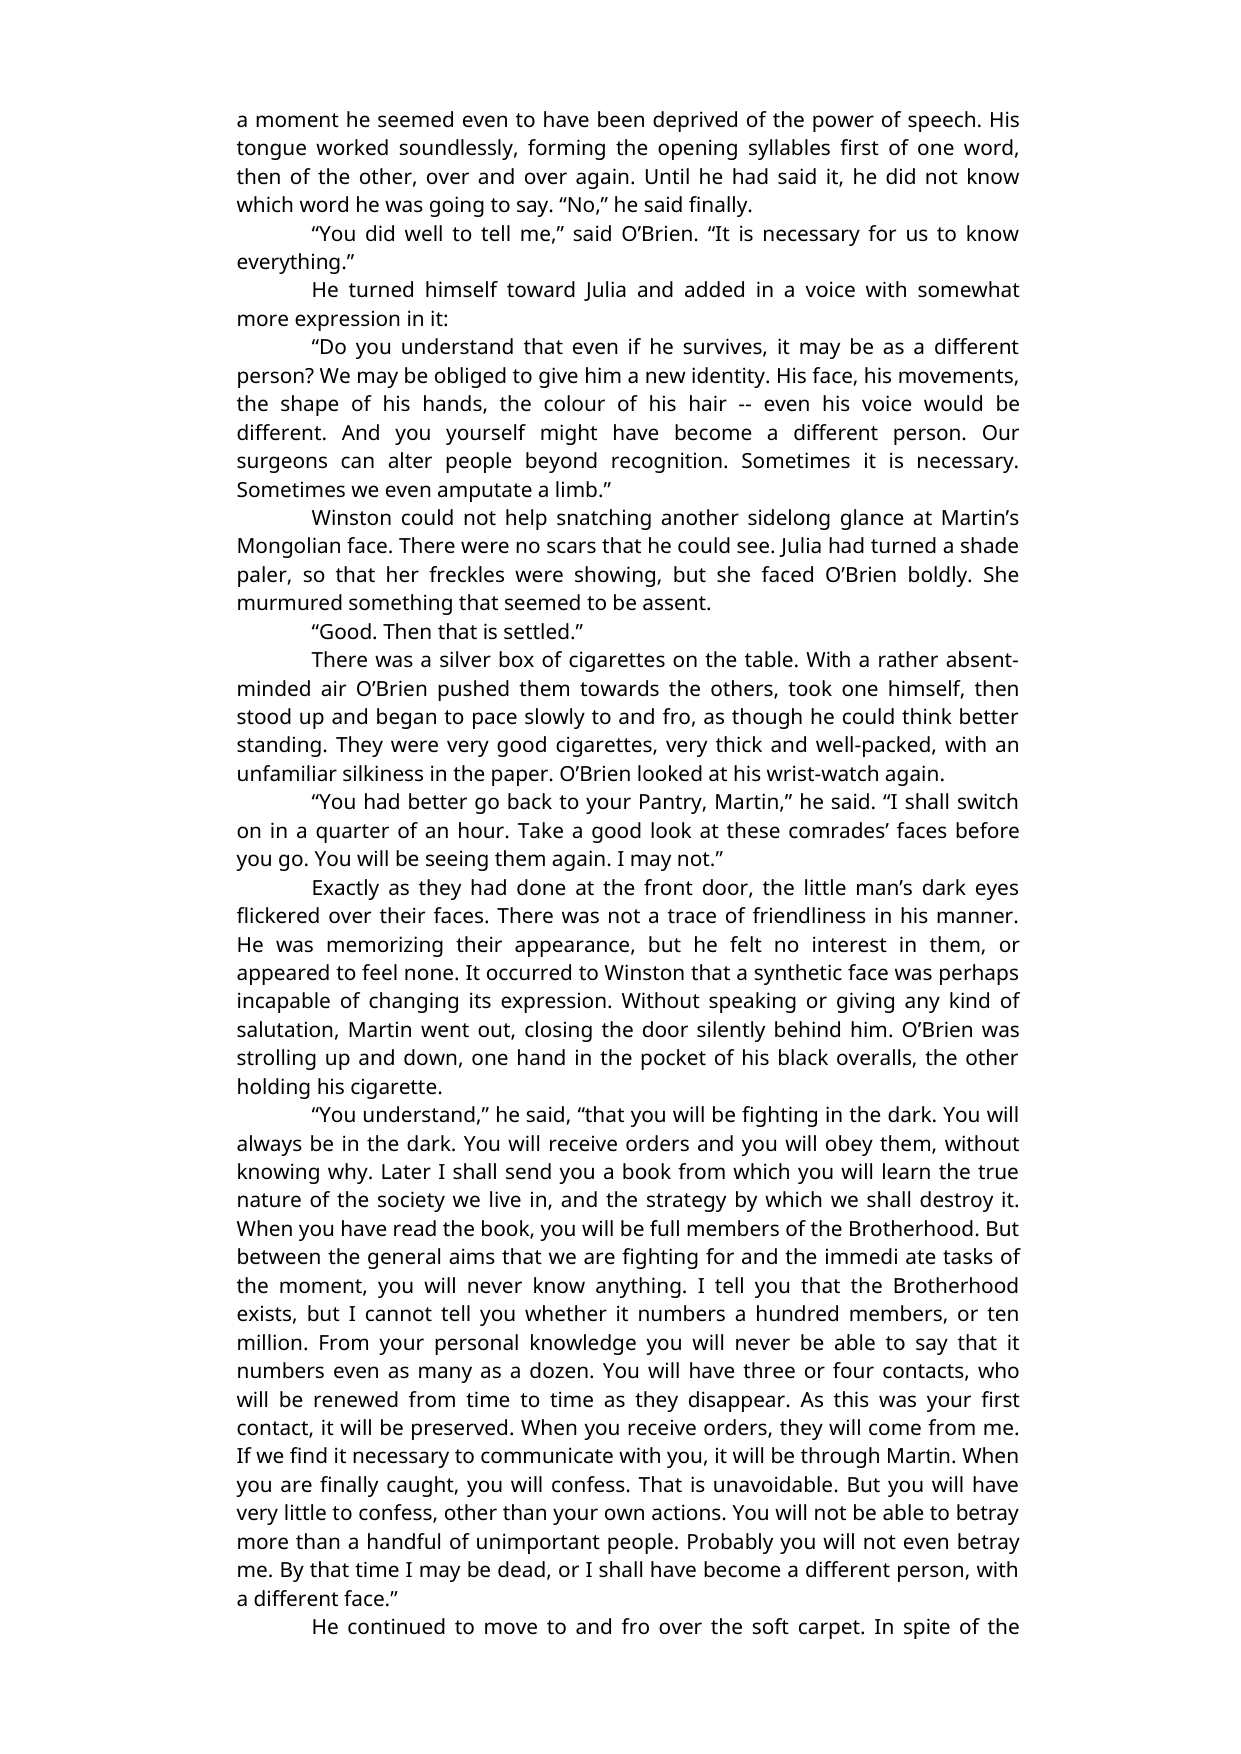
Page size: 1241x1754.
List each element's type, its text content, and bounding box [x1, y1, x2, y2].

text “You had better go back to your Pantry, Martin,” he said. “I shall switch on in a quarter of an hour. Take a good look at these comrades’ faces before you go. You will be seeing them again. I may not.” [236, 787, 1021, 873]
text “You understand,” he said, “that you will be fighting in the dark. You will always be in the dark. You will receive orders and you will obey them, without knowing why. Later I shall send you a book from which you will learn the true nature of the society we live in, and the strategy by which we shall destroy it. When you have read the book, you will be full members of the Brotherhood. But between the general aims that we are fighting for and the immedi ate tasks of the moment, you will never know anything. I tell you that the Brotherhood exists, but I cannot tell you whether it numbers a hundred members, or ten million. From your personal knowledge you will never be able to say that it numbers even as many as a dozen. You will have three or four contacts, who will be renewed from time to time as they disappear. As this was your first contact, it will be preserved. When you receive orders, they will come from me. If we find it necessary to communicate with you, it will be through Martin. When you are finally caught, you will confess. That is unavoidable. But you will have very little to confess, other than your own actions. You will not be able to betray more than a handful of unimportant people. Probably you will not even betray me. By that time I may be dead, or I shall have become a different person, with a different face.” [236, 1100, 1021, 1612]
text There was a silver box of cigarettes on the table. With a rather absent-minded air O’Brien pushed them towards the others, took one himself, then stood up and began to pace slowly to and fro, as though he could think better standing. They were very good cigarettes, very thick and well-packed, with an unfamiliar silkiness in the paper. O’Brien looked at his wrist-watch again. [236, 645, 1021, 787]
text “You did well to tell me,” said O’Brien. “It is necessary for us to know everything.” [236, 219, 1021, 276]
text “Do you understand that even if he survives, it may be as a different person? We may be obliged to give him a new identity. His face, his movements, the shape of his hands, the colour of his hair -- even his voice would be different. And you yourself might have become a different person. Our surgeons can alter people beyond recognition. Sometimes it is necessary. Sometimes we even amputate a limb.” [236, 332, 1021, 503]
text Exactly as they had done at the front door, the little man’s dark eyes flickered over their faces. There was not a trace of friendliness in his manner. He was memorizing their appearance, but he felt no interest in them, or appeared to feel none. It occurred to Winston that a synthetic face was perhaps incapable of changing its expression. Without speaking or giving any kind of salutation, Martin went out, closing the door silently behind him. O’Brien was strolling up and down, one hand in the pocket of his black overalls, the other holding his cigarette. [236, 873, 1021, 1100]
text “Good. Then that is settled.” [236, 617, 1021, 645]
text He turned himself toward Julia and added in a voice with somewhat more expression in it: [236, 276, 1021, 332]
text He continued to move to and fro over the soft carpet. In spite of the [236, 1612, 1021, 1641]
text Winston could not help snatching another sidelong glance at Martin’s Mongolian face. There were no scars that he could see. Julia had turned a shade paler, so that her freckles were showing, but she faced O’Brien boldly. She murmured something that seemed to be assent. [236, 503, 1021, 617]
text a moment he seemed even to have been deprived of the power of speech. His tongue worked soundlessly, forming the opening syllables first of one word, then of the other, over and over again. Until he had said it, he did not know which word he was going to say. “No,” he said finally. [236, 105, 1021, 219]
